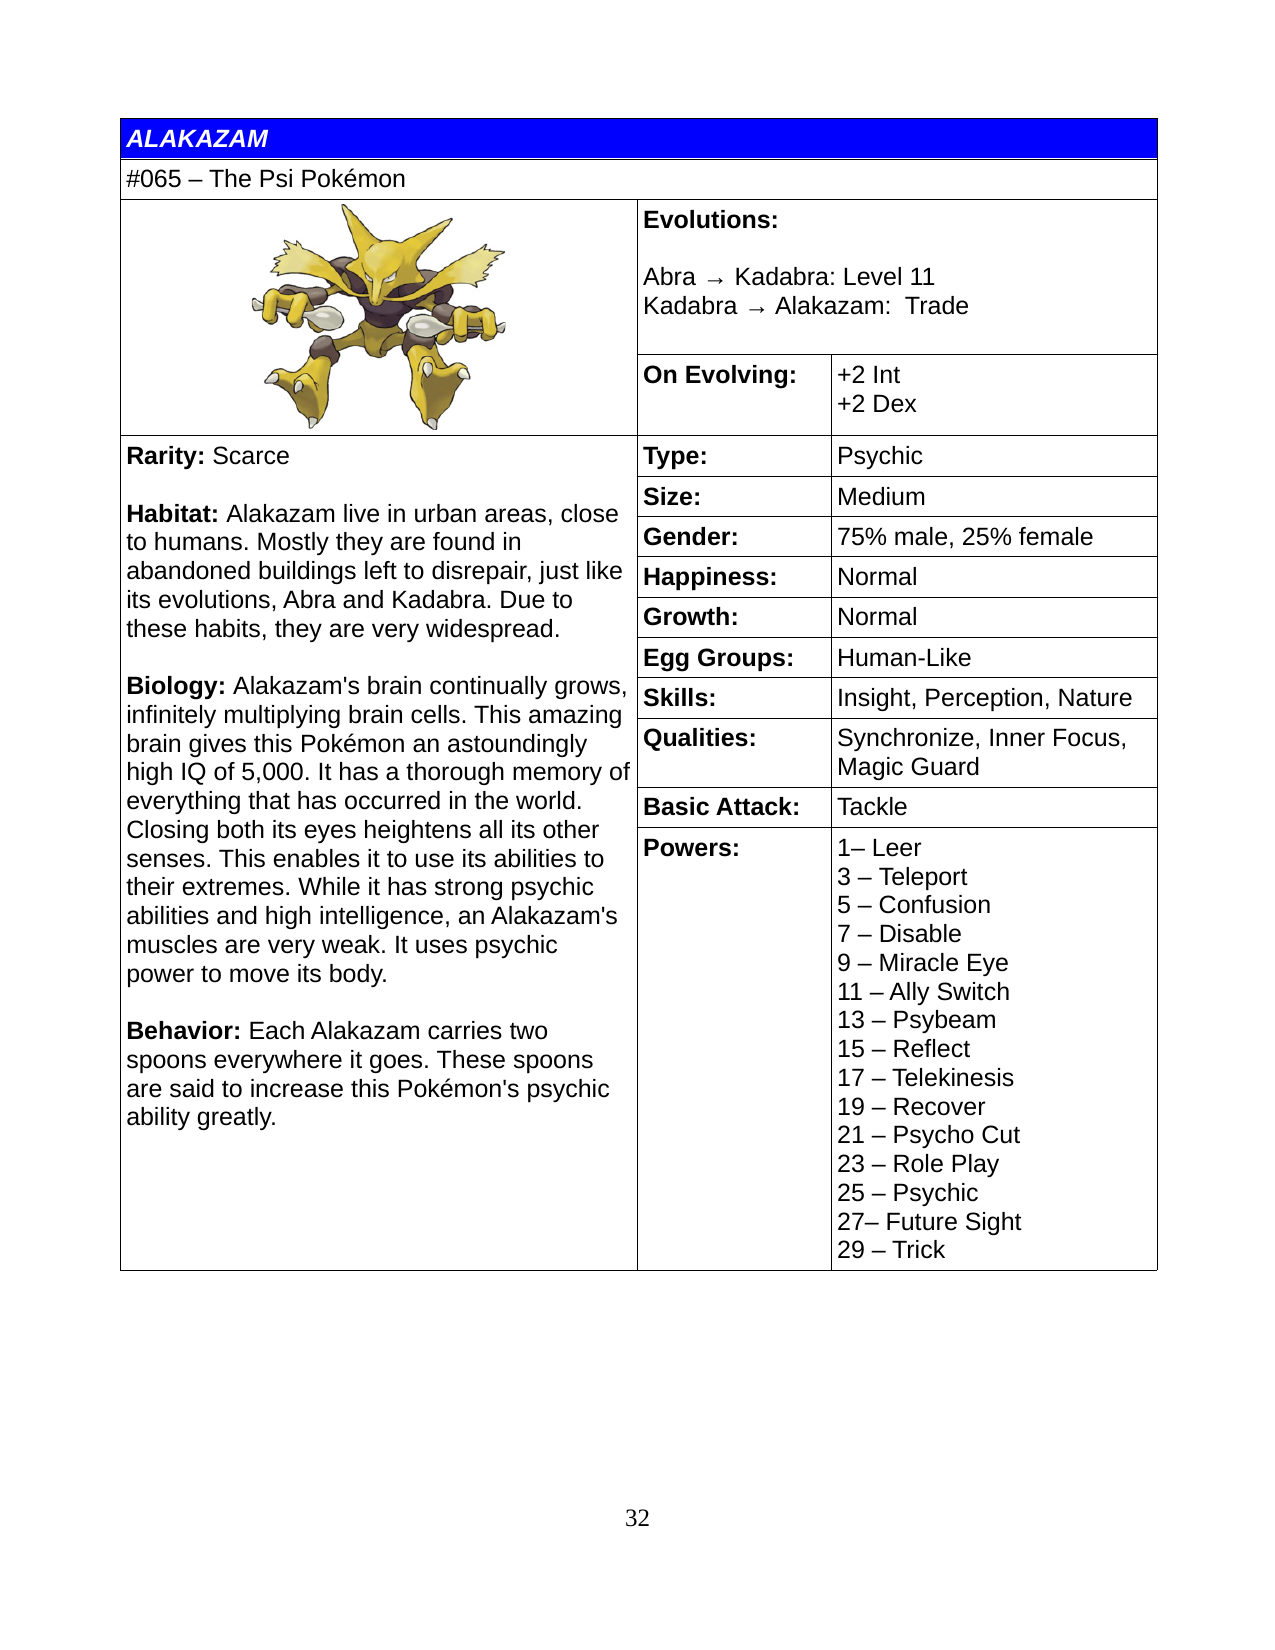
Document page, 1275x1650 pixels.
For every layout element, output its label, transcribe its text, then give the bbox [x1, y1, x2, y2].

table_cell Happiness: [638, 557, 831, 597]
table_cell Tackle [832, 788, 1157, 827]
table_cell Synchronize, Inner Focus, Magic Guard [832, 719, 1157, 787]
table_cell Insight, Perception, Nature [832, 678, 1157, 717]
table_cell Growth: [638, 598, 831, 637]
table_cell On Evolving: [638, 355, 831, 435]
table_cell Powers: [638, 828, 831, 1270]
table_cell 1– Leer 3 – Teleport 5 – Confusion 7 – Disable 9 – Miracle Eye 11 – Ally Switch 13 – Psybeam 15 – Reflect 17 – Telekinesis 19 – Recover 21 – Psycho Cut 23 – Role Play 25 – Psychic 27– Future Sight 29 – Trick [832, 828, 1157, 1270]
table_cell Gender: [638, 517, 831, 556]
table_cell Basic Attack: [638, 788, 831, 827]
table_cell Skills: [638, 678, 831, 717]
table_header ALAKAZAM [121, 119, 1157, 158]
table_cell Normal [832, 557, 1157, 597]
table_cell Rarity: Scarce Habitat: Alakazam live in urban areas, close to humans. Mostly they are found in abandoned buildings left to disrepair, just like its evolutions, Abra and Kadabra. Due to these habits, they are very widespread. Biology: Alakazam's brain continually grows, infinitely multiplying brain cells. This amazing brain gives this Pokémon an astoundingly high IQ of 5,000. It has a thorough memory of everything that has occurred in the world. Closing both its eyes heightens all its other senses. This enables it to use its abilities to their extremes. While it has strong psychic abilities and high intelligence, an Alakazam's muscles are very weak. It uses psychic power to move its body. Behavior: Each Alakazam carries two spoons everywhere it goes. These spoons are said to increase this Pokémon's psychic ability greatly. [121, 436, 637, 1270]
table_cell Egg Groups: [638, 638, 831, 677]
table_cell Psychic [832, 436, 1157, 476]
table_cell Size: [638, 477, 831, 516]
table_cell Type: [638, 436, 831, 476]
table_cell Normal [832, 598, 1157, 637]
table_cell [121, 200, 637, 435]
table_cell Human-Like [832, 638, 1157, 677]
table_cell Qualities: [638, 719, 831, 787]
table_cell 75% male, 25% female [832, 517, 1157, 556]
picture [251, 204, 506, 430]
table_cell Medium [832, 477, 1157, 516]
table_cell #065 – The Psi Pokémon [121, 160, 1157, 199]
table_cell +2 Int +2 Dex [832, 355, 1157, 435]
table_cell Evolutions: Abra → Kadabra: Level 11 Kadabra → Alakazam: Trade [638, 200, 1157, 354]
